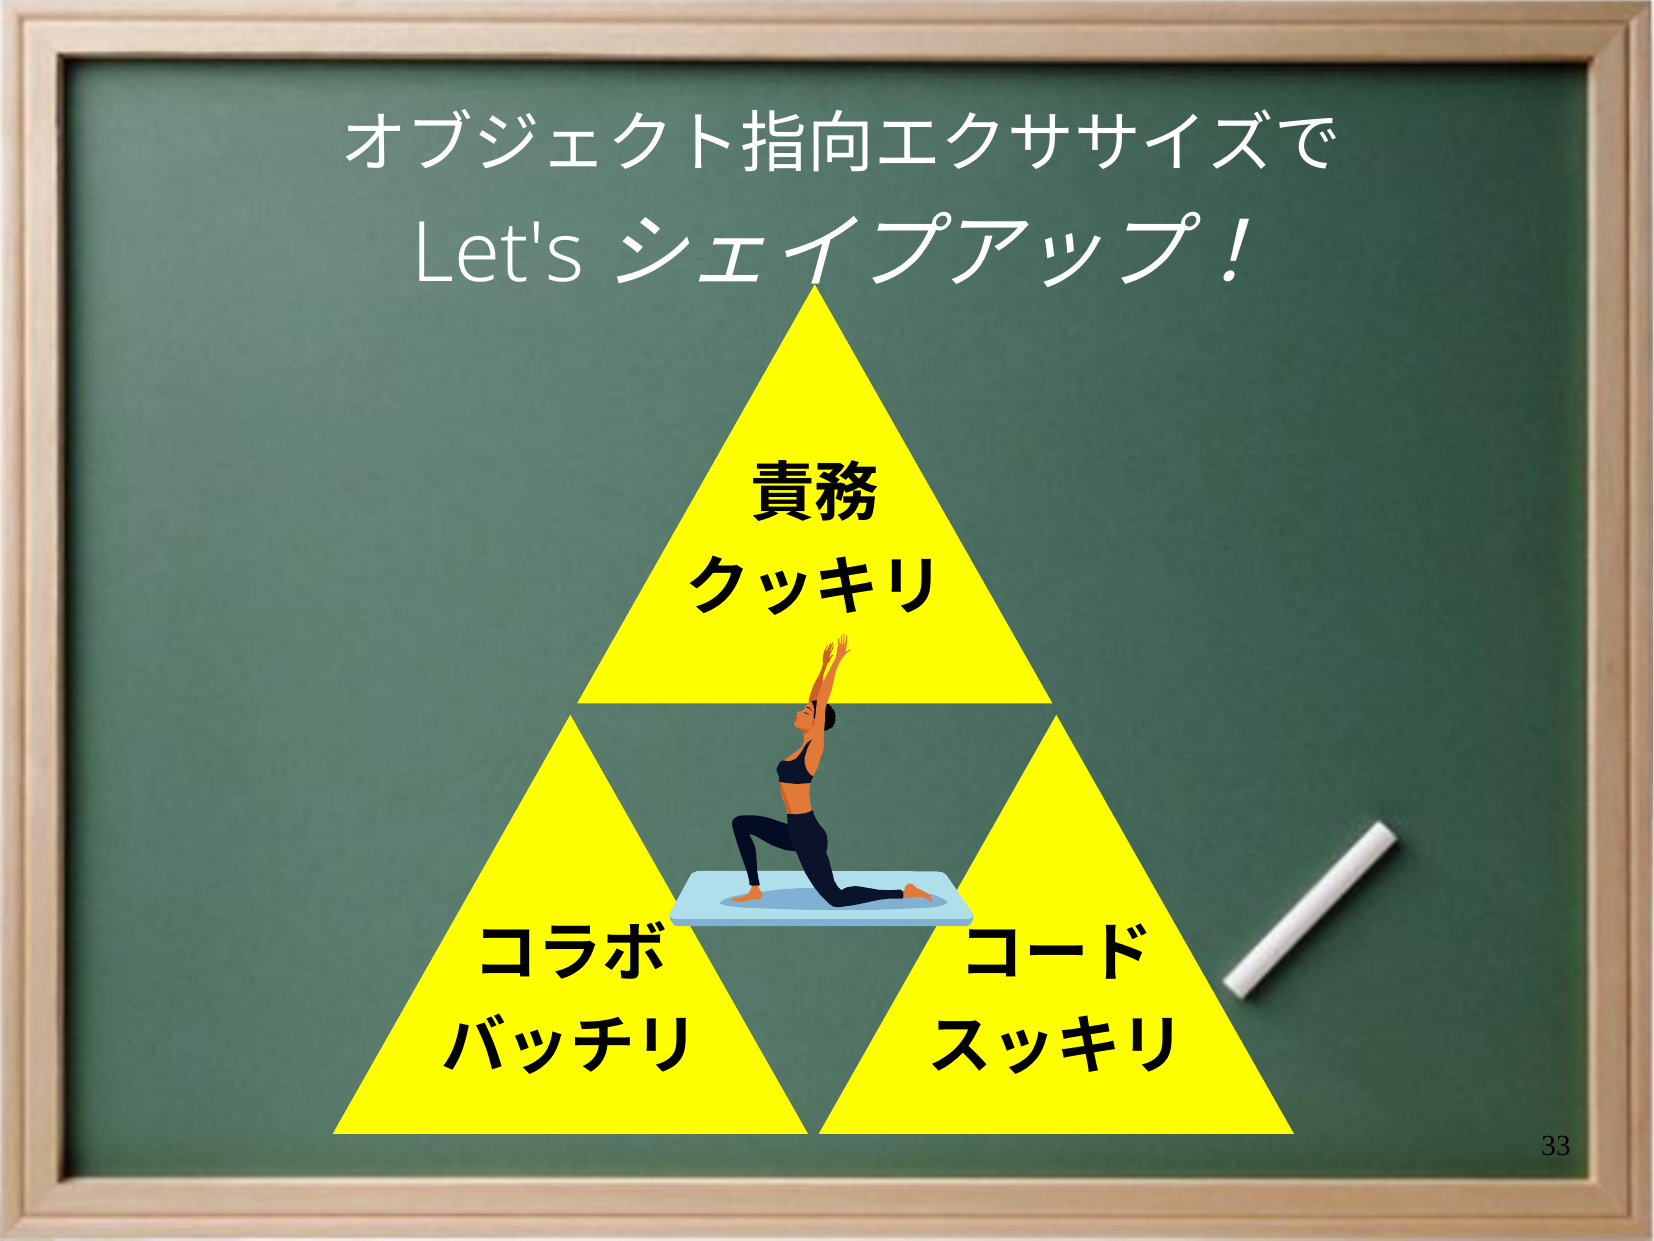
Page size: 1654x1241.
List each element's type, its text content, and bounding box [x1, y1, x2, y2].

text_box コード スッキリ [818, 714, 1294, 1134]
text_box コラボ バッチリ [332, 714, 808, 1134]
picture [0, 0, 1654, 1241]
title オブジェクト指向エクササイズで Let's シェイプアップ！ [82, 67, 1599, 327]
text_box 責務 クッキリ [577, 284, 1053, 704]
